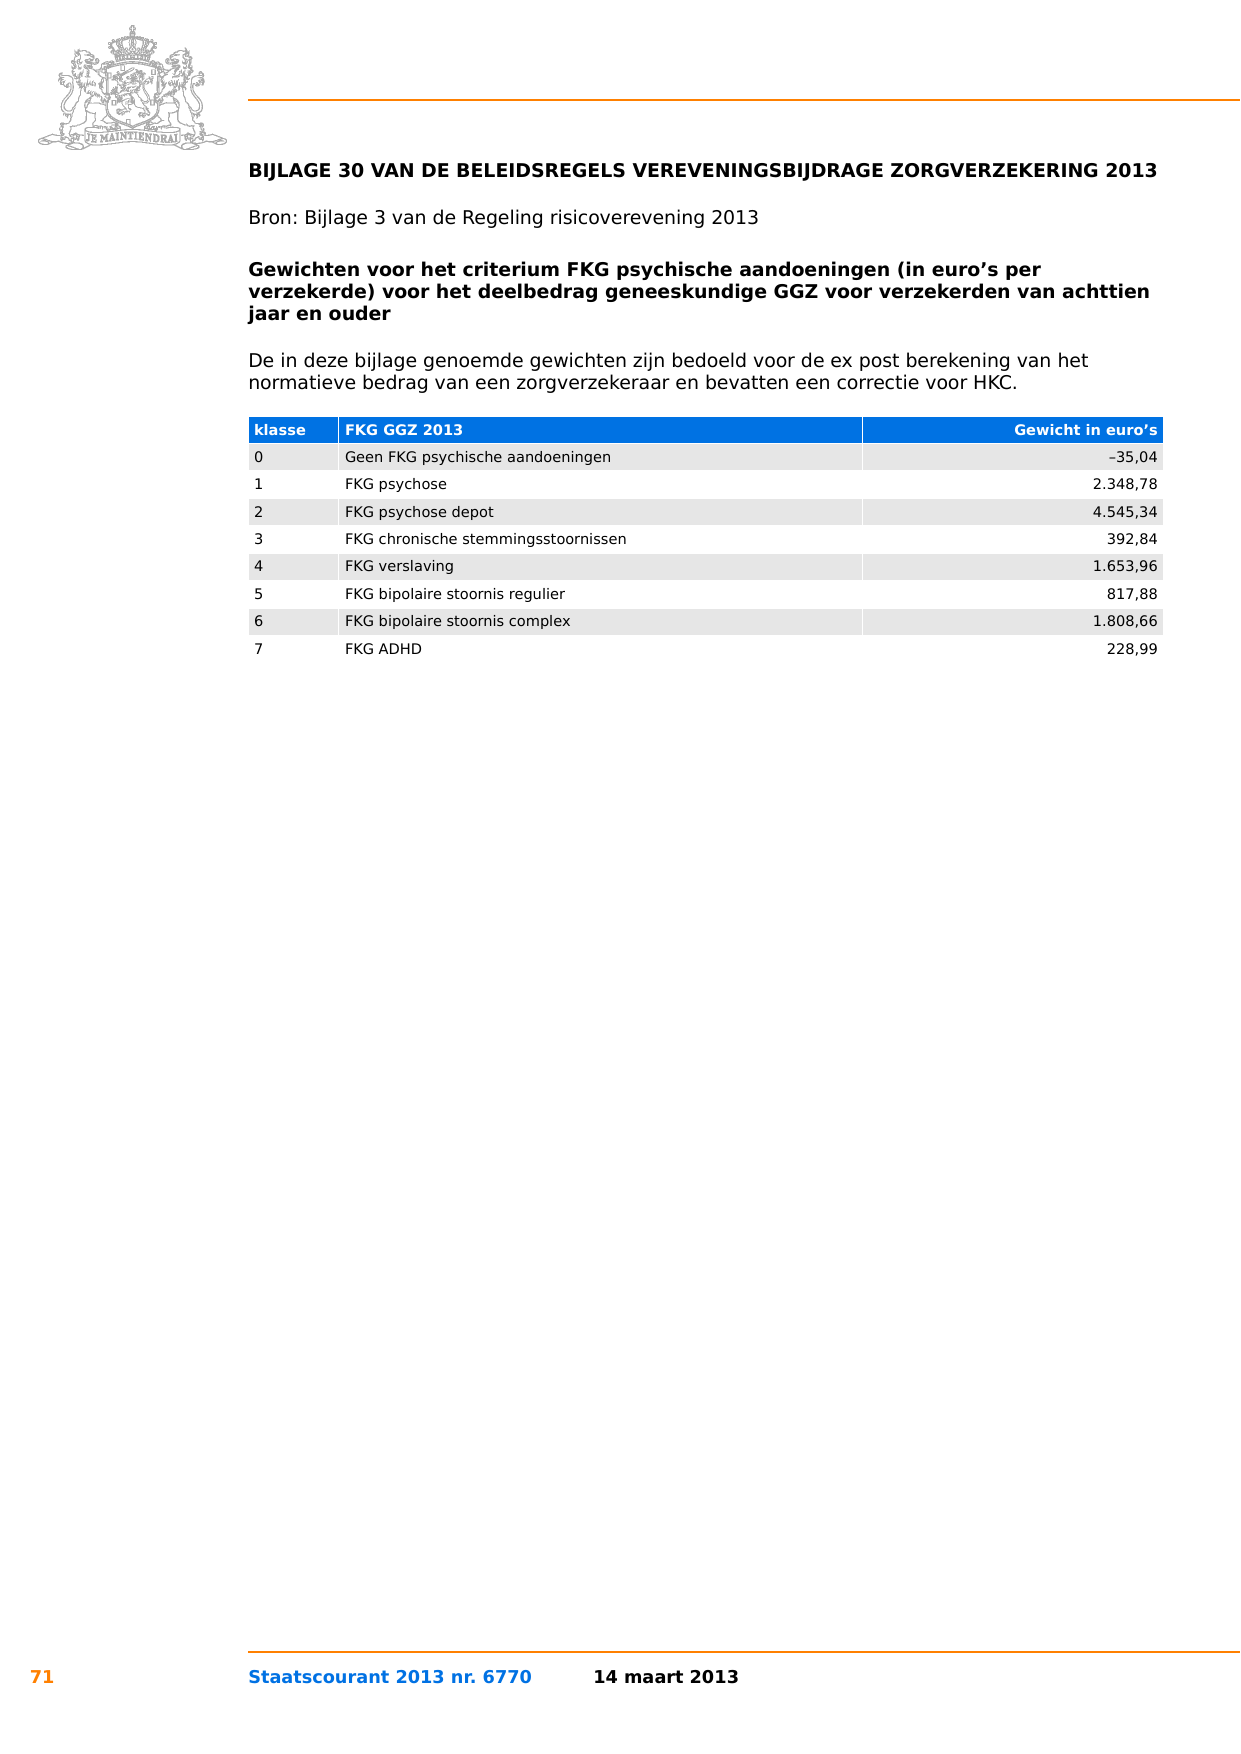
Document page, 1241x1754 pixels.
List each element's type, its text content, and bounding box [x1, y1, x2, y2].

table_cell 2 [249, 499, 338, 525]
table_cell 1.653,96 [863, 554, 1163, 580]
table_cell FKG bipolaire stoornis complex [339, 609, 862, 635]
table_cell 3 [249, 526, 338, 553]
table_cell FKG psychose [339, 471, 862, 498]
table_cell FKG bipolaire stoornis regulier [339, 581, 862, 607]
table_cell FKG psychose depot [339, 499, 862, 525]
table_header klasse [249, 417, 338, 443]
table_cell 4 [249, 554, 338, 580]
table_cell 0 [249, 444, 338, 470]
table_cell 5 [249, 581, 338, 607]
table_cell 392,84 [863, 526, 1163, 553]
picture [38, 25, 227, 150]
table_cell 2.348,78 [863, 471, 1163, 498]
subtitle Gewichten voor het criterium FKG psychische aandoeningen (in euro’s per verzekerde) voor het deelbedrag geneeskundige GGZ voor verzekerden van achttien jaar en ouder [248, 259, 1163, 325]
table_cell FKG chronische stemmingsstoornissen [339, 526, 862, 553]
table_cell –35,04 [863, 444, 1163, 470]
table_cell Geen FKG psychische aandoeningen [339, 444, 862, 470]
table_header FKG GGZ 2013 [339, 417, 862, 443]
table_cell 4.545,34 [863, 499, 1163, 525]
table_cell 1.808,66 [863, 609, 1163, 635]
table_cell 1 [249, 471, 338, 498]
table_cell 817,88 [863, 581, 1163, 607]
table_cell 228,99 [863, 636, 1163, 662]
table_cell 6 [249, 609, 338, 635]
table_cell FKG verslaving [339, 554, 862, 580]
table_cell FKG ADHD [339, 636, 862, 662]
text Bron: Bijlage 3 van de Regeling risicoverevening 2013 [248, 207, 1163, 229]
table_header Gewicht in euro’s [863, 417, 1163, 443]
text De in deze bijlage genoemde gewichten zijn bedoeld voor de ex post berekening van het normatieve bedrag van een zorgverzekeraar en bevatten een correctie voor HKC. [248, 350, 1163, 394]
subtitle BIJLAGE 30 VAN DE BELEIDSREGELS VEREVENINGSBIJDRAGE ZORGVERZEKERING 2013 [248, 160, 1163, 182]
table_cell 7 [249, 636, 338, 662]
